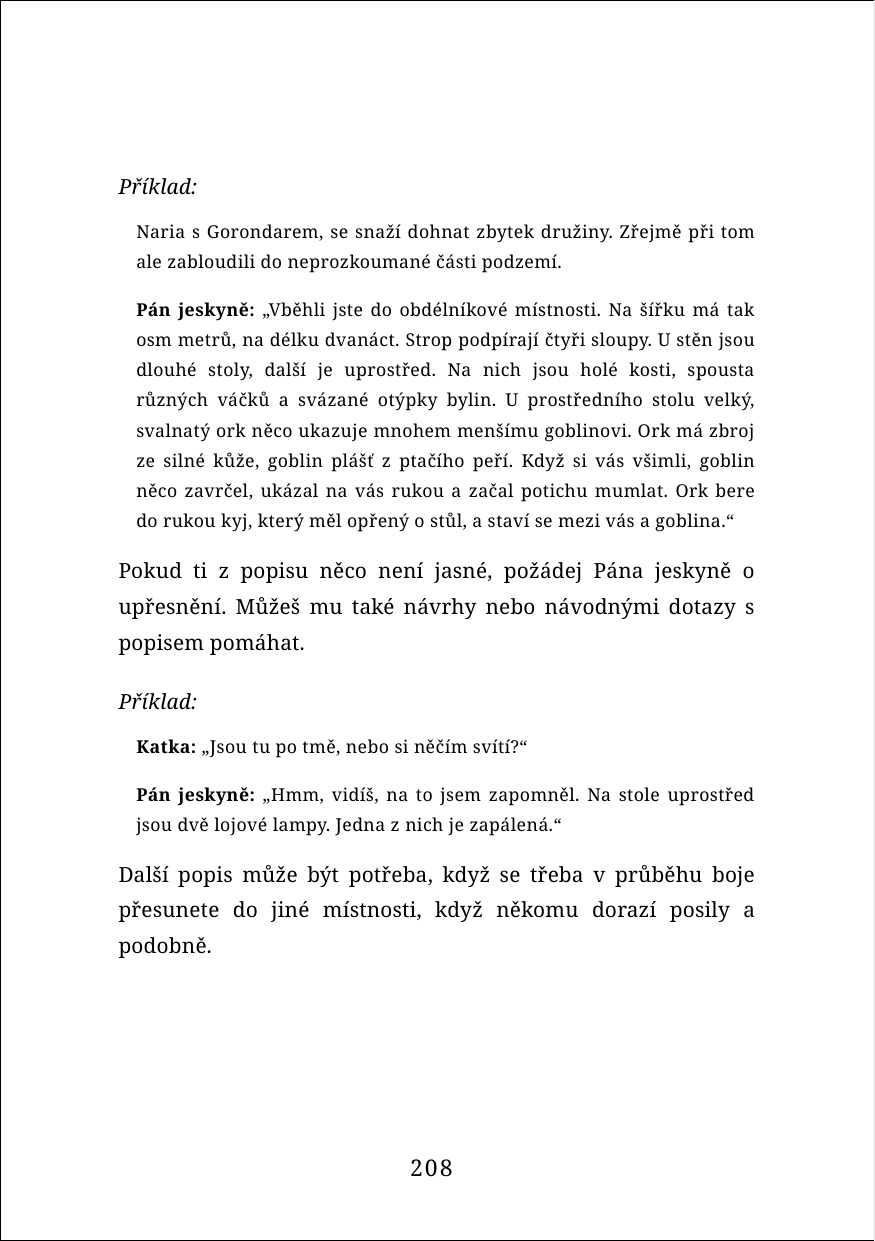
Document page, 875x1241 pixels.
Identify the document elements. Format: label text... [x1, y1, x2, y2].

text Další popis může být potřeba, když se třeba v průběhu boje přesunete do jiné místnosti, když někomu dorazí posily a podobně. [118, 860, 756, 959]
text Pán jeskyně: „Vběhli jste do obdélníkové místnosti. Na šířku má tak osm metrů, na délku dvanáct. Strop podpírají čtyři sloupy. U stěn jsou dlouhé stoly, další je uprostřed. Na nich jsou holé kosti, spousta různých váčků a svázané otýpky bylin. U prostředního stolu velký, svalnatý ork něco ukazuje mnohem menšímu goblinovi. Ork má zbroj ze silné kůže, goblin plášť z ptačího peří. Když si vás všimli, goblin něco zavrčel, ukázal na vás rukou a začal potichu mumlat. Ork bere do rukou kyj, který měl opřený o stůl, a staví se mezi vás a goblina.“ [136, 297, 756, 533]
text Pán jeskyně: „Hmm, vidíš, na to jsem zapomněl. Na stole uprostřed jsou dvě lojové lampy. Jedna z nich je zapálená.“ [136, 782, 756, 836]
text Naria s Gorondarem, se snaží dohnat zbytek družiny. Zřejmě při tom ale zabloudili do neprozkoumané části podzemí. [136, 219, 756, 273]
text Příklad: [118, 687, 756, 715]
text Příklad: [118, 172, 756, 200]
text Pokud ti z popisu něco není jasné, požádej Pána jeskyně o upřesnění. Můžeš mu také návrhy nebo návodnými dotazy s popisem pomáhat. [118, 557, 756, 656]
text Katka: „Jsou tu po tmě, nebo si něčím svítí?“ [136, 734, 756, 758]
